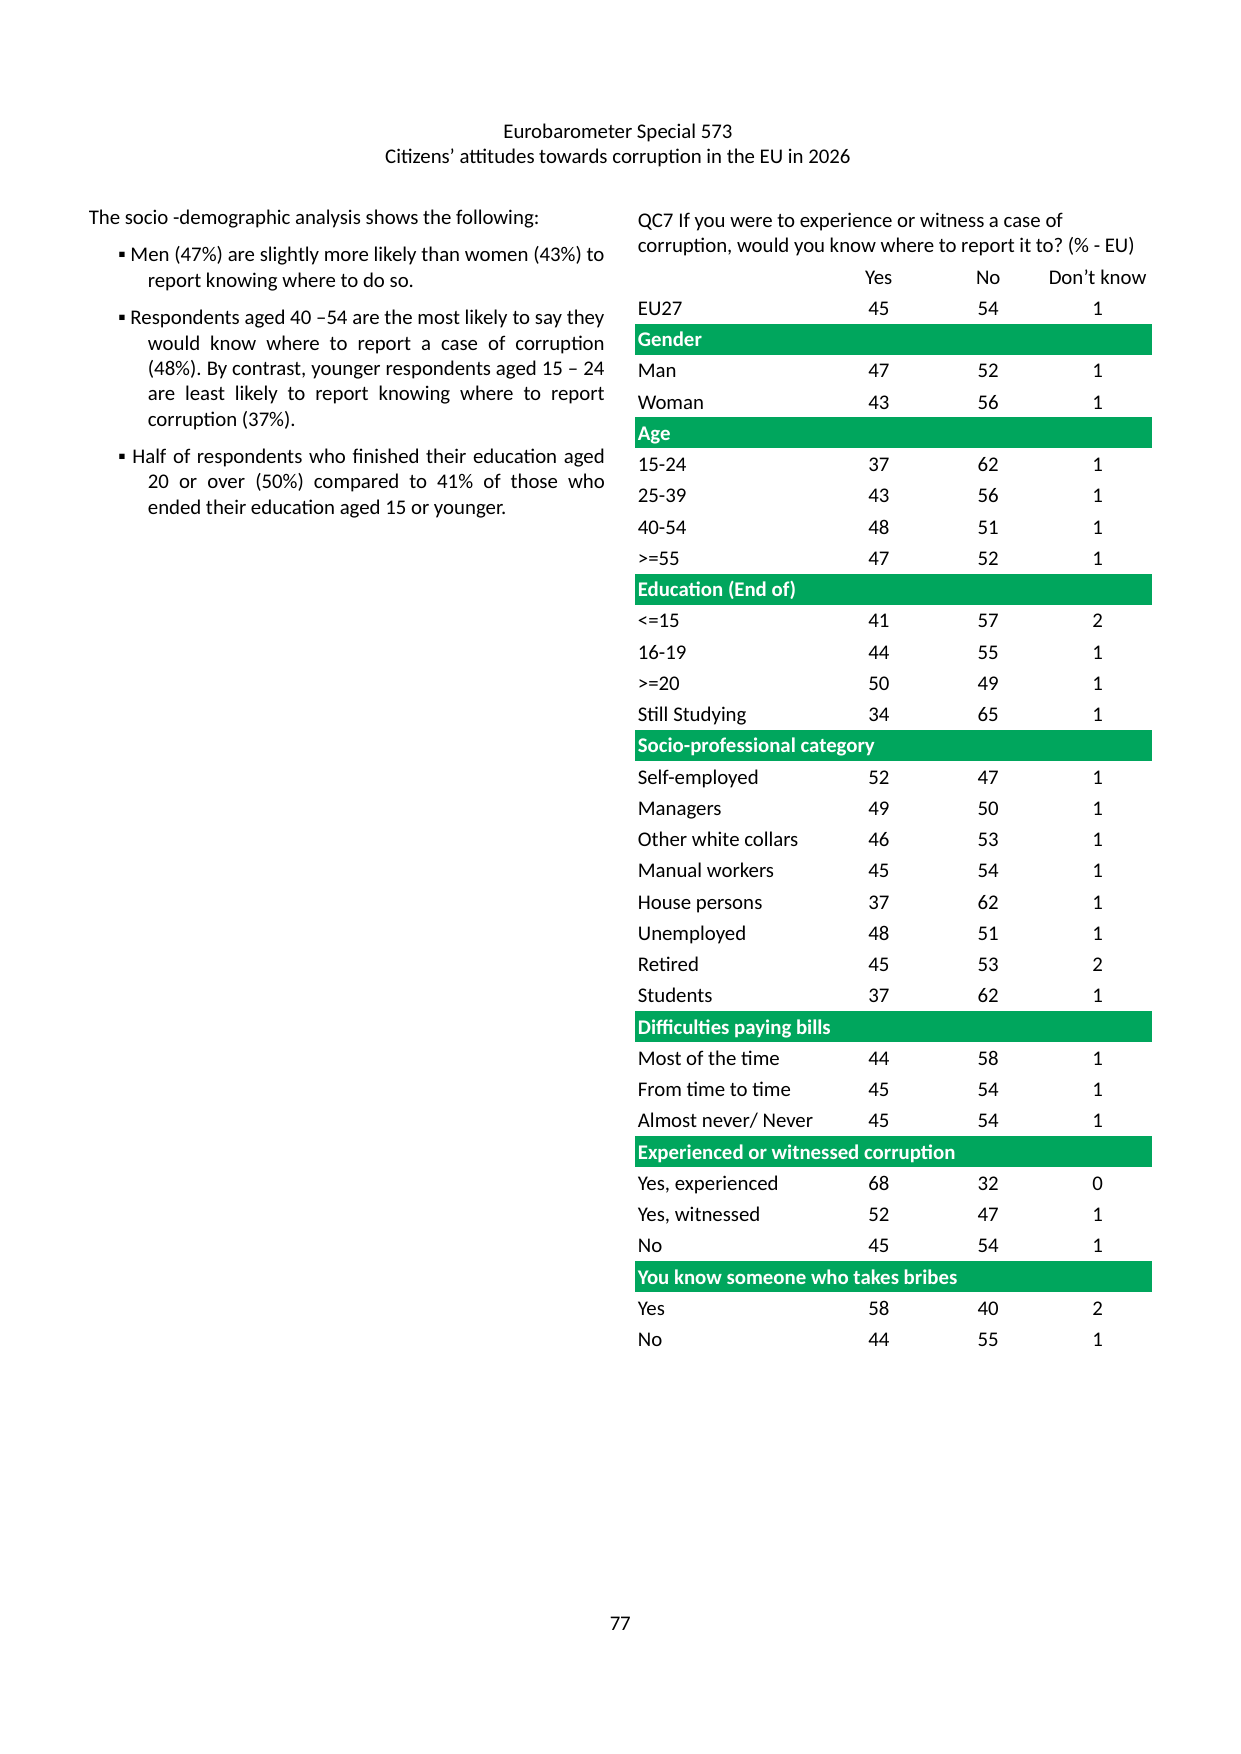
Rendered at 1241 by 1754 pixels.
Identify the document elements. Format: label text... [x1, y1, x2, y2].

table_cell 1 [1043, 542, 1152, 573]
table_cell Age [635, 417, 1152, 448]
table_cell 1 [1043, 386, 1152, 417]
table_cell Retired [635, 949, 824, 980]
table_cell Woman [635, 386, 824, 417]
table_cell 45 [824, 855, 933, 886]
text ▪ Men (47%) are slightly more likely than women (43%) to report knowing where to do so. [118, 242, 605, 292]
table_cell 45 [824, 292, 933, 323]
table_cell 1 [1043, 980, 1152, 1011]
table_cell 54 [933, 1230, 1043, 1261]
table_cell Yes [824, 261, 933, 292]
table_cell Unemployed [635, 917, 824, 948]
table_cell Gender [635, 324, 1152, 355]
table_cell 1 [1043, 824, 1152, 855]
table_cell 45 [824, 1074, 933, 1105]
table_cell 1 [1043, 855, 1152, 886]
table_cell 50 [824, 667, 933, 698]
table_cell 1 [1043, 1105, 1152, 1136]
table_cell 50 [933, 792, 1043, 823]
table_cell 54 [933, 855, 1043, 886]
table_cell EU27 [635, 292, 824, 323]
table_cell 45 [824, 1105, 933, 1136]
table_cell 52 [933, 542, 1043, 573]
table_cell 1 [1043, 917, 1152, 948]
table_cell 1 [1043, 886, 1152, 917]
table_cell 48 [824, 917, 933, 948]
table_cell You know someone who takes bribes [635, 1261, 1152, 1292]
text The socio -demographic analysis shows the following: [88, 204, 605, 230]
table_cell 48 [824, 511, 933, 542]
table_cell Other white collars [635, 824, 824, 855]
table_cell Yes, experienced [635, 1167, 824, 1198]
table_cell 1 [1043, 1074, 1152, 1105]
table_cell 52 [933, 355, 1043, 386]
table_cell 56 [933, 480, 1043, 511]
table_cell 45 [824, 949, 933, 980]
table_cell House persons [635, 886, 824, 917]
table_cell Education (End of) [635, 574, 1152, 605]
table_cell 1 [1043, 449, 1152, 480]
table_cell 0 [1043, 1167, 1152, 1198]
table_cell 51 [933, 917, 1043, 948]
table_cell 62 [933, 886, 1043, 917]
table_cell Most of the time [635, 1042, 824, 1073]
table_cell 62 [933, 980, 1043, 1011]
table_cell 44 [824, 1324, 933, 1355]
table_cell 1 [1043, 699, 1152, 730]
table_cell 2 [1043, 1292, 1152, 1323]
table_cell 55 [933, 636, 1043, 667]
table_cell 37 [824, 886, 933, 917]
table_cell 1 [1043, 1230, 1152, 1261]
table_cell 54 [933, 1074, 1043, 1105]
table_cell 1 [1043, 355, 1152, 386]
table_cell 46 [824, 824, 933, 855]
table_cell 43 [824, 480, 933, 511]
table_cell 15-24 [635, 449, 824, 480]
table_cell 37 [824, 449, 933, 480]
table_cell 54 [933, 1105, 1043, 1136]
table_cell 1 [1043, 636, 1152, 667]
table_cell >=55 [635, 542, 824, 573]
table_cell 1 [1043, 511, 1152, 542]
table_cell 52 [824, 761, 933, 792]
table_cell 45 [824, 1230, 933, 1261]
table_cell <=15 [635, 605, 824, 636]
table_cell 44 [824, 636, 933, 667]
table_cell 47 [933, 1199, 1043, 1230]
table_cell 58 [933, 1042, 1043, 1073]
table_cell Experienced or witnessed corruption [635, 1136, 1152, 1167]
table_cell 47 [824, 355, 933, 386]
table_cell 1 [1043, 1199, 1152, 1230]
table_cell 53 [933, 949, 1043, 980]
table_cell 49 [824, 792, 933, 823]
table_cell 47 [933, 761, 1043, 792]
table_cell 1 [1043, 292, 1152, 323]
table_cell From time to time [635, 1074, 824, 1105]
table_cell 68 [824, 1167, 933, 1198]
table_cell 62 [933, 449, 1043, 480]
table_cell 52 [824, 1199, 933, 1230]
table_cell 54 [933, 292, 1043, 323]
table_cell No [635, 1230, 824, 1261]
table_cell 65 [933, 699, 1043, 730]
table_cell No [635, 1324, 824, 1355]
table_cell 37 [824, 980, 933, 1011]
table_cell >=20 [635, 667, 824, 698]
table_cell 51 [933, 511, 1043, 542]
table_cell 1 [1043, 667, 1152, 698]
table_header QC7 If you were to experience or witness a case of corruption, would you know where to report it to? (% - EU) [635, 204, 1152, 261]
table_cell 57 [933, 605, 1043, 636]
table_cell Managers [635, 792, 824, 823]
table_cell 40-54 [635, 511, 824, 542]
table_cell 32 [933, 1167, 1043, 1198]
table_cell 49 [933, 667, 1043, 698]
table_cell Difficulties paying bills [635, 1011, 1152, 1042]
table_cell Almost never/ Never [635, 1105, 824, 1136]
table_cell 34 [824, 699, 933, 730]
table_cell 41 [824, 605, 933, 636]
text ▪ Respondents aged 40 –54 are the most likely to say they would know where to report a case of corruption (48%). By contrast, younger respondents aged 15 – 24 are least likely to report knowing where to report corruption (37%). [118, 304, 605, 431]
table_cell Don’t know [1043, 261, 1152, 292]
table_cell 1 [1043, 1324, 1152, 1355]
table_cell No [933, 261, 1043, 292]
text ▪ Half of respondents who finished their education aged 20 or over (50%) compared to 41% of those who ended their education aged 15 or younger. [118, 443, 605, 519]
table_cell 25-39 [635, 480, 824, 511]
table_cell 1 [1043, 480, 1152, 511]
table_cell Yes, witnessed [635, 1199, 824, 1230]
table_cell 43 [824, 386, 933, 417]
table_cell Self-employed [635, 761, 824, 792]
table_cell 44 [824, 1042, 933, 1073]
table_cell 2 [1043, 949, 1152, 980]
table_cell Man [635, 355, 824, 386]
table_cell 40 [933, 1292, 1043, 1323]
table_cell 47 [824, 542, 933, 573]
table_cell 2 [1043, 605, 1152, 636]
table_cell Manual workers [635, 855, 824, 886]
table_cell Yes [635, 1292, 824, 1323]
table_cell 56 [933, 386, 1043, 417]
table_cell 1 [1043, 792, 1152, 823]
table_cell Students [635, 980, 824, 1011]
table_cell 16-19 [635, 636, 824, 667]
table_cell Still Studying [635, 699, 824, 730]
table_cell Socio-professional category [635, 730, 1152, 761]
table_cell 55 [933, 1324, 1043, 1355]
table_cell 1 [1043, 761, 1152, 792]
table_cell 1 [1043, 1042, 1152, 1073]
table_cell [635, 261, 824, 292]
table_cell 53 [933, 824, 1043, 855]
table_cell 58 [824, 1292, 933, 1323]
